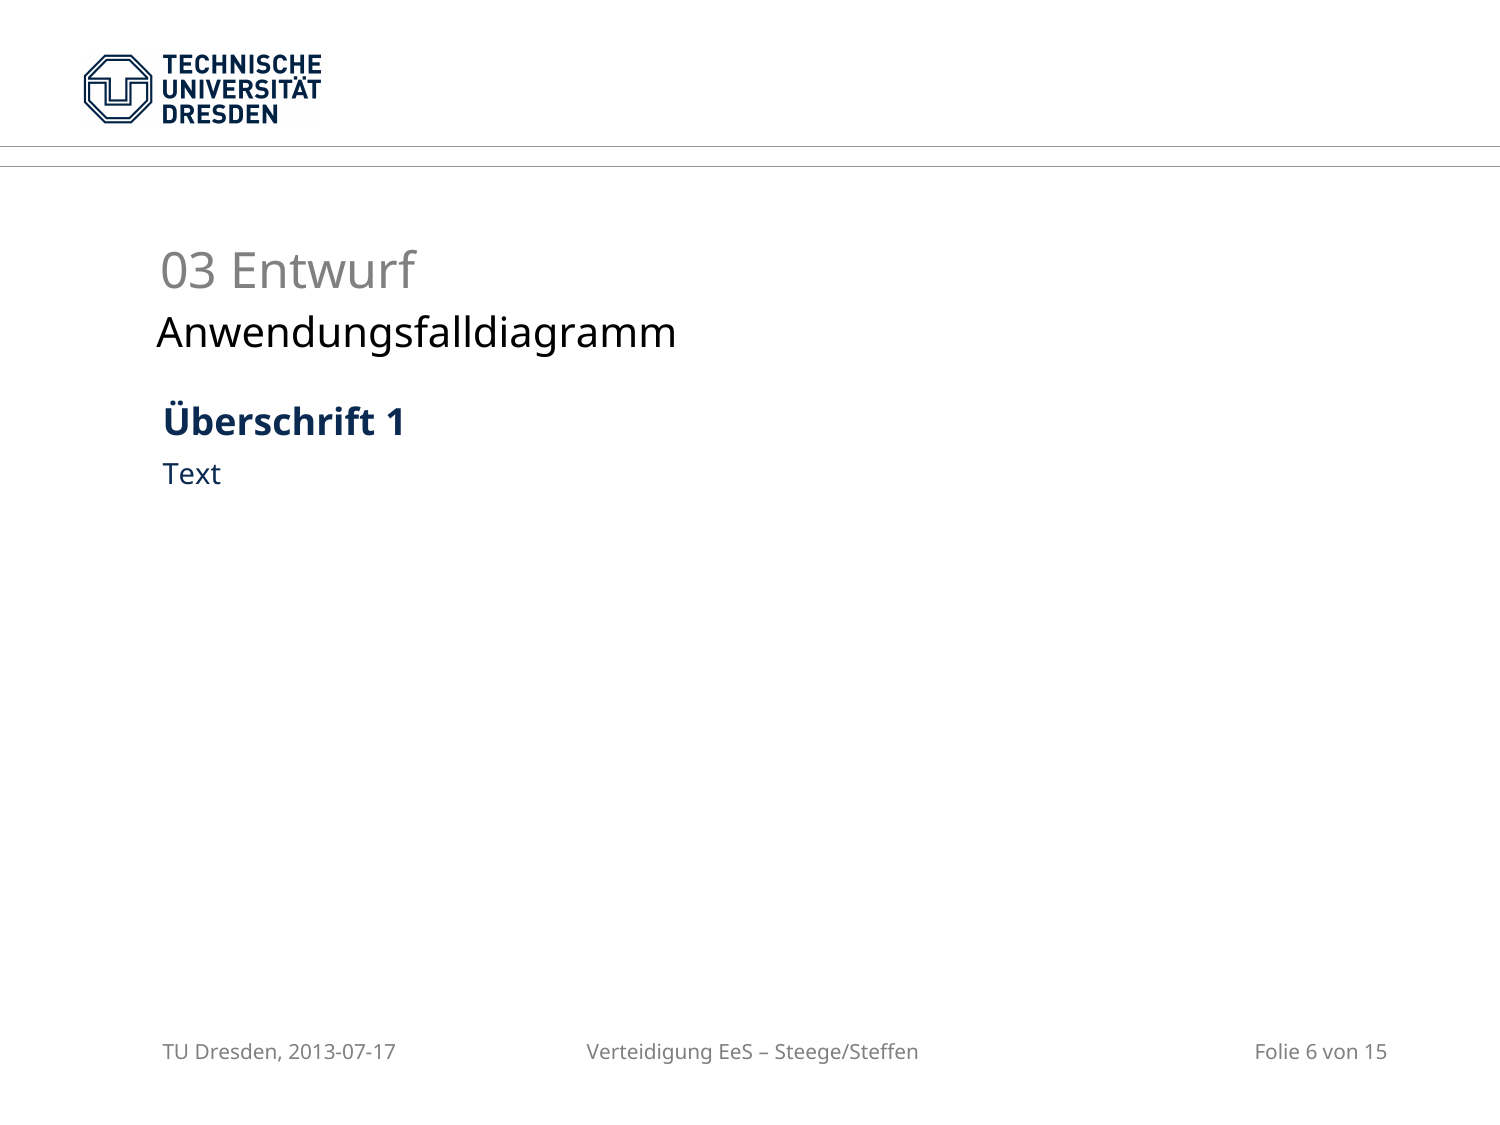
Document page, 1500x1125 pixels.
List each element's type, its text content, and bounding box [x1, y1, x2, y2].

title 03 Entwurf [160, 230, 1392, 307]
list Überschrift 1 Text [162, 387, 1388, 963]
picture [83, 54, 321, 124]
text_box Anwendungsfalldiagramm [156, 299, 1388, 363]
